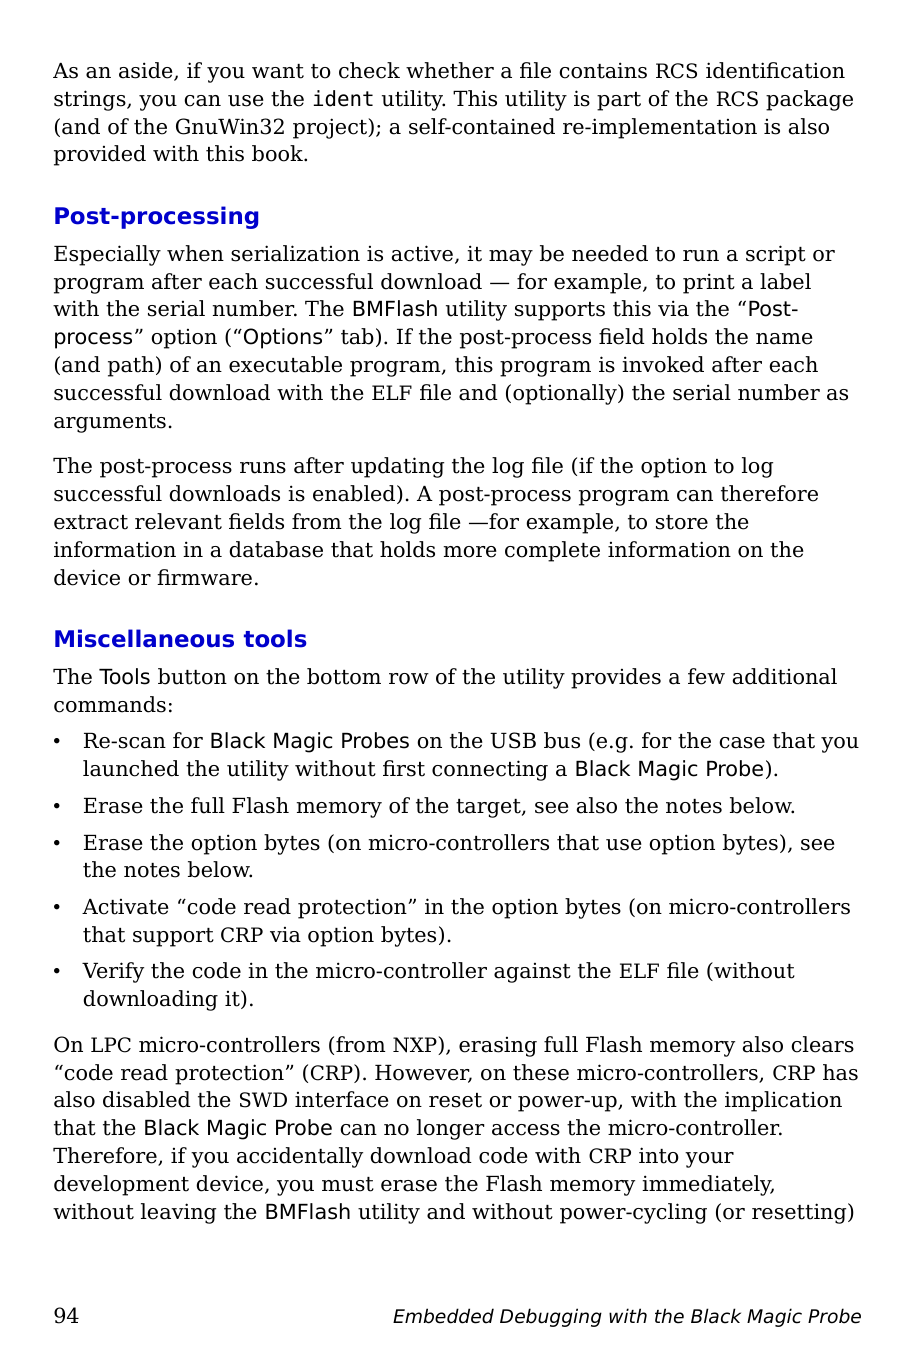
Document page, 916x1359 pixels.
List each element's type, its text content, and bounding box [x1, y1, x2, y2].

text As an aside, if you want to check whether a file contains RCS identification strings, you can use the ident utility. This utility is part of the RCS package (and of the GnuWin32 project); a self-contained re-implementation is also provided with this book. [53, 59, 862, 167]
text The Tools button on the bottom row of the utility provides a few additional commands: [53, 665, 862, 717]
list Erase the full Flash memory of the target, see also the notes below. [53, 794, 862, 818]
list Activate “code read protection” in the option bytes (on micro-controllers that support CRP via option bytes). [53, 895, 862, 947]
subtitle Post-processing [53, 203, 862, 229]
list Re-scan for Black Magic Probes on the USB bus (e.g. for the case that you launched the utility without first connecting a Black Magic Probe). [53, 729, 862, 781]
subtitle Miscellaneous tools [53, 626, 862, 652]
text Especially when serialization is active, it may be needed to run a script or program after each successful download — for example, to print a label with the serial number. The BMFlash utility supports this via the “Post-process” option (“Options” tab). If the post-process field holds the name (and path) of an executable program, this program is invoked after each successful download with the ELF file and (optionally) the serial number as arguments. [53, 242, 862, 433]
text The post-process runs after updating the log file (if the option to log successful downloads is enabled). A post-process program can therefore extract relevant fields from the log file —for example, to store the information in a database that holds more complete information on the device or firmware. [53, 454, 862, 590]
list Erase the option bytes (on micro-controllers that use option bytes), see the notes below. [53, 831, 862, 883]
list Verify the code in the micro-controller against the ELF file (without downloading it). [53, 959, 862, 1012]
text On LPC micro-controllers (from NXP), erasing full Flash memory also clears “code read protection” (CRP). However, on these micro-controllers, CRP has also disabled the SWD interface on reset or power-up, with the implication that the Black Magic Probe can no longer access the micro-controller. Therefore, if you accidentally download code with CRP into your development device, you must erase the Flash memory immediately, without leaving the BMFlash utility and without power-cycling (or resetting) [53, 1033, 862, 1224]
